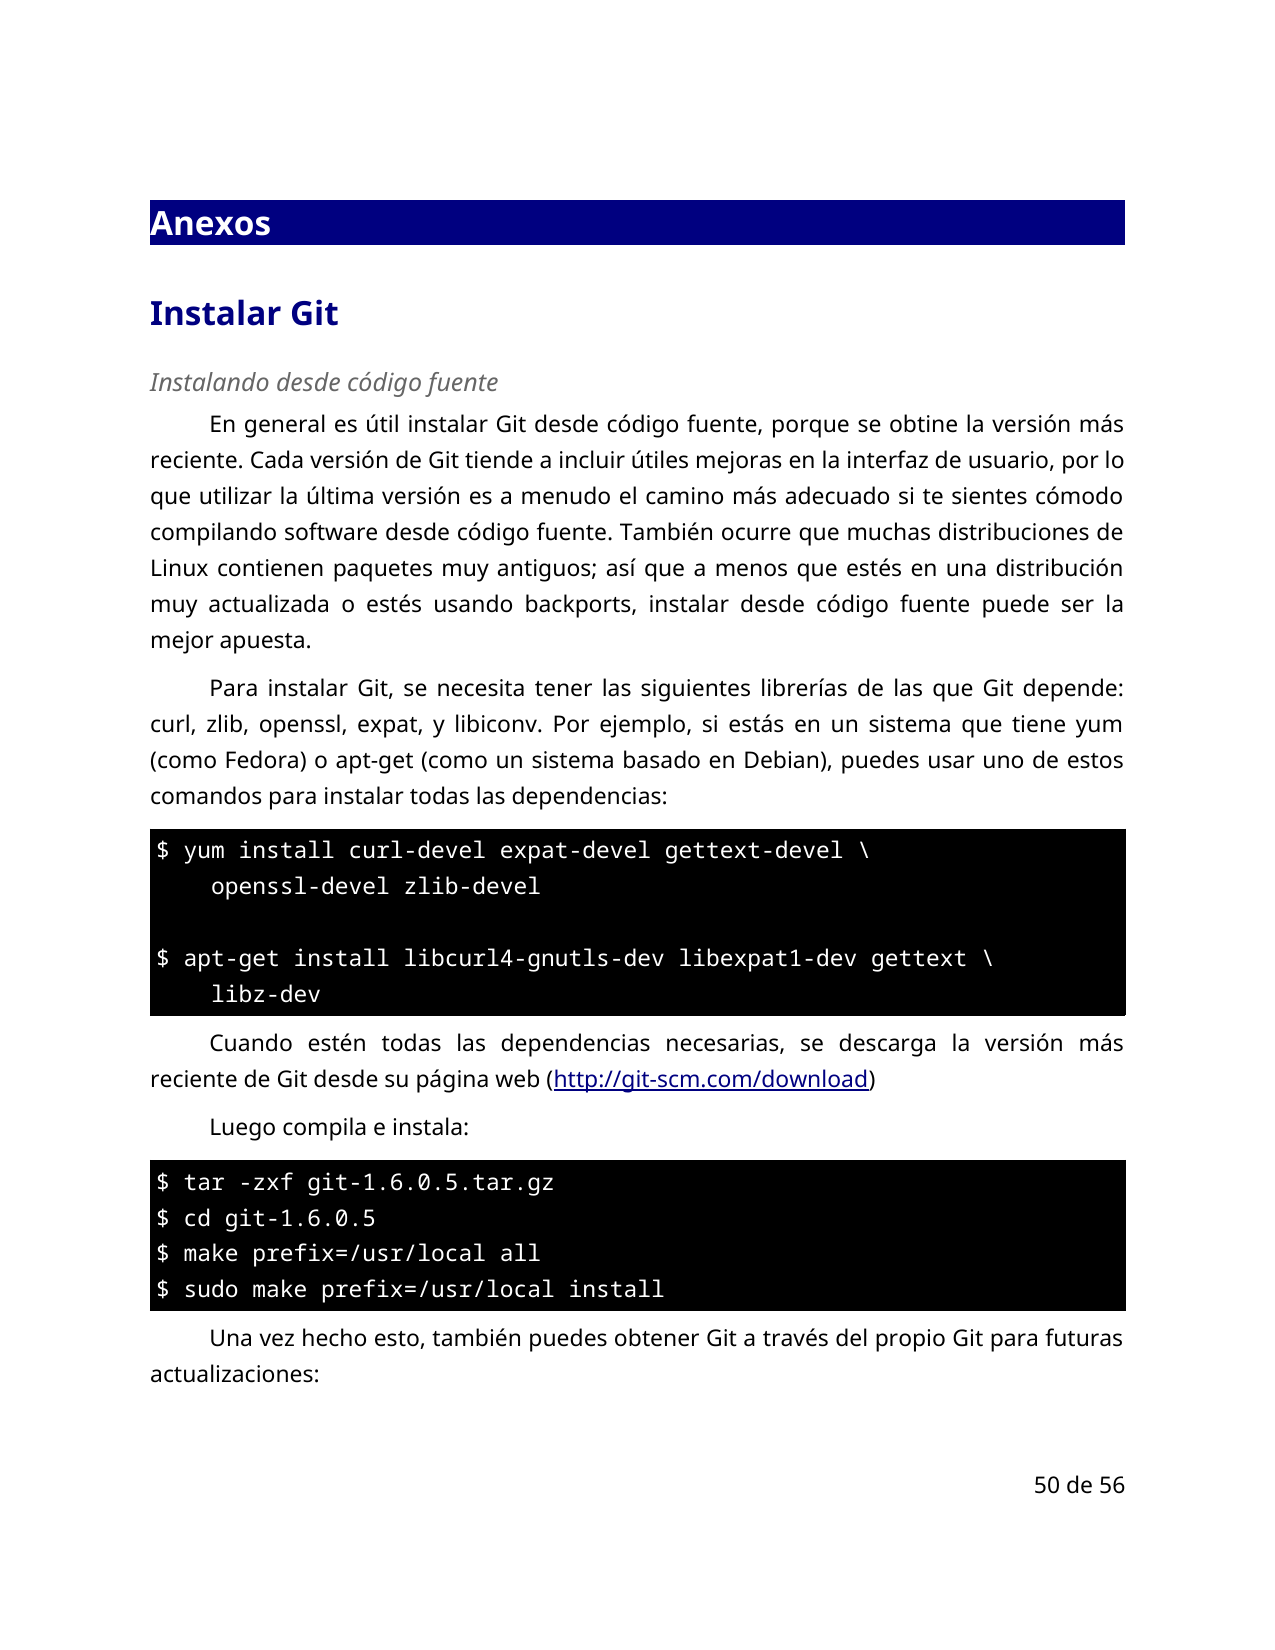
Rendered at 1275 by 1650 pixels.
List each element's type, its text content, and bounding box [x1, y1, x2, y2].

text Cuando estén todas las dependencias necesarias, se descarga la versión más reciente de Git desde su página web (http://git-scm.com/download) [150, 1027, 1125, 1094]
text Para instalar Git, se necesita tener las siguientes librerías de las que Git depende: curl, zlib, openssl, expat, y libiconv. Por ejemplo, si estás en un sistema que tiene yum (como Fedora) o apt-get (como un sistema basado en Debian), puedes usar uno de estos comandos para instalar todas las dependencias: [150, 672, 1125, 811]
subtitle Instalando desde código fuente [150, 365, 1125, 399]
text En general es útil instalar Git desde código fuente, porque se obtine la versión más reciente. Cada versión de Git tiende a incluir útiles mejoras en la interfaz de usuario, por lo que utilizar la última versión es a menudo el camino más adecuado si te sientes cómodo compilando software desde código fuente. También ocurre que muchas distribuciones de Linux contienen paquetes muy antiguos; así que a menos que estés en una distribución muy actualizada o estés usando backports, instalar desde código fuente puede ser la mejor apuesta. [150, 408, 1125, 655]
table_header $ yum install curl-devel expat-devel gettext-devel \ openssl-devel zlib-devel $ apt-get install libcurl4-gnutls-dev libexpat1-dev gettext \ libz-dev [151, 830, 1125, 1015]
subtitle Anexos [150, 200, 1125, 245]
table_header $ tar -zxf git-1.6.0.5.tar.gz $ cd git-1.6.0.5 $ make prefix=/usr/local all $ sudo make prefix=/usr/local install [151, 1161, 1125, 1310]
text Una vez hecho esto, también puedes obtener Git a través del propio Git para futuras actualizaciones: [150, 1322, 1125, 1389]
text Luego compila e instala: [150, 1111, 1125, 1142]
subtitle Instalar Git [150, 290, 1125, 335]
